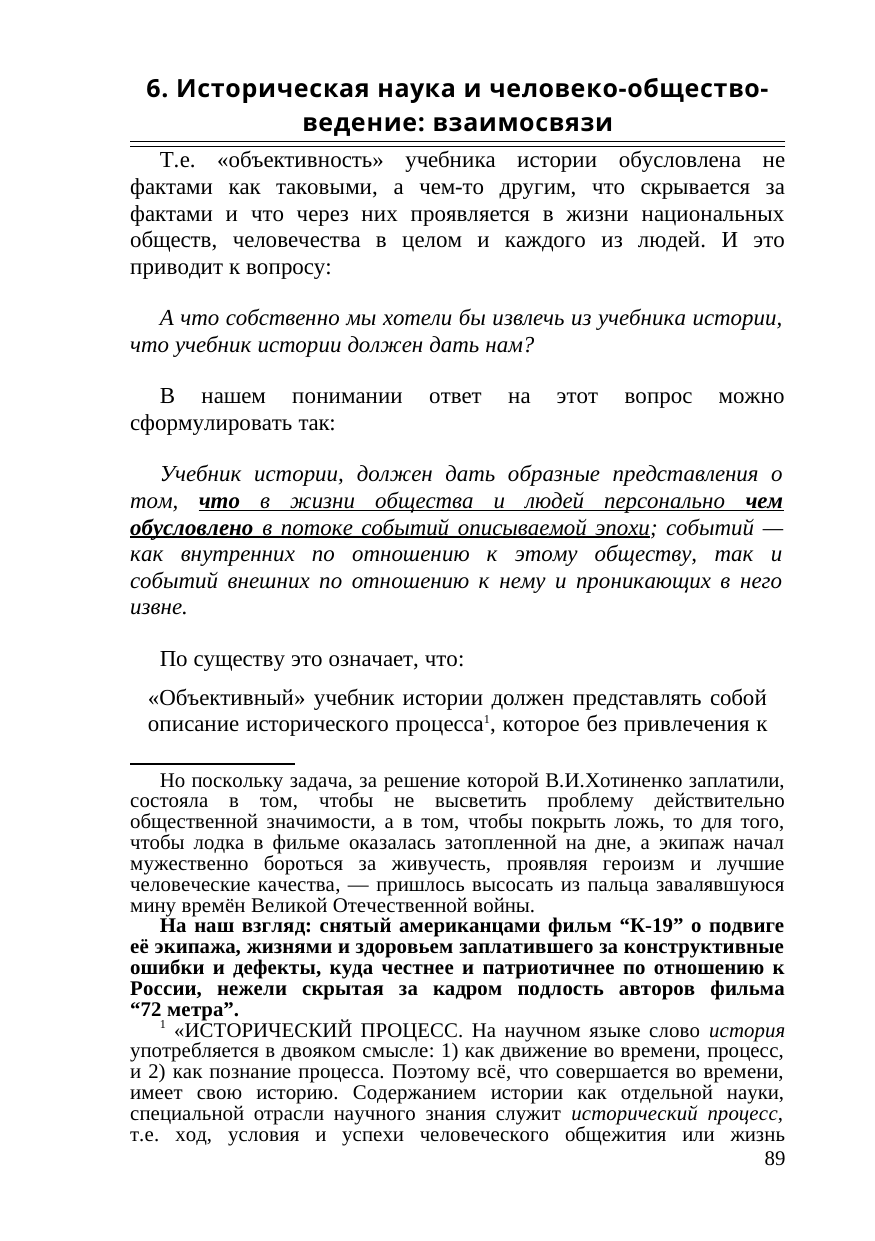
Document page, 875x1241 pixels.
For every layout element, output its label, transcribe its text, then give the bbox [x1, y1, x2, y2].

text В нашем понимании ответ на этот вопрос можно сформулировать так: [130, 382, 785, 435]
text Учебник истории, должен дать образные представления о том, что в жизни общества и людей персонально чем обусловлено в потоке событий описываемой эпохи; событий — как внутренних по отношению к этому обществу, так и событий внешних по отношению к нему и проникающих в него извне. [130, 460, 785, 620]
text «ИСТОРИЧЕСКИЙ ПРОЦЕСС. На научном языке слово история употребляется в двояком смысле: 1) как движение во времени, процесс, и 2) как познание процесса. Поэтому всё, что совершается во времени, имеет свою историю. Содержанием истории как отдельной науки, специальной отрасли научного знания служит исторический процесс, т.е. ход, условия и успехи человеческого общежития или жизнь [130, 1020, 785, 1145]
text Но поскольку задача, за решение которой В.И.Хотиненко заплатили, состояла в том, чтобы не высветить проблему действительно общественной значимости, а в том, чтобы покрыть ложь, то для того, чтобы лодка в фильме оказалась затопленной на дне, а экипаж начал мужественно бороться за живучесть, проявляя героизм и лучшие человеческие качества, — пришлось высосать из пальца завалявшуюся мину времён Великой Отечественной войны. [130, 770, 785, 916]
text Т.е. «объективность» учебника истории обусловлена не фактами как таковыми, а чем-то другим, что скрывается за фактами и что через них проявляется в жизни национальных обществ, человечества в целом и каждого из людей. И это приводит к вопросу: [130, 147, 785, 279]
text А что собственно мы хотели бы извлечь из учебника истории, что учебник истории должен дать нам? [130, 304, 785, 357]
text На наш взгляд: снятый американцами фильм “К-19” о подвиге её экипажа, жизнями и здоровьем заплатившего за конструктивные ошибки и дефекты, куда честнее и патриотичнее по отношению к России, нежели скрытая за кадром подлость авторов фильма “72 метра”. [130, 916, 785, 1020]
text По существу это означает, что: [130, 645, 785, 671]
text «Объективный» учебник истории должен представлять собой описание исторического процесса, которое без привлечения к [148, 684, 768, 737]
